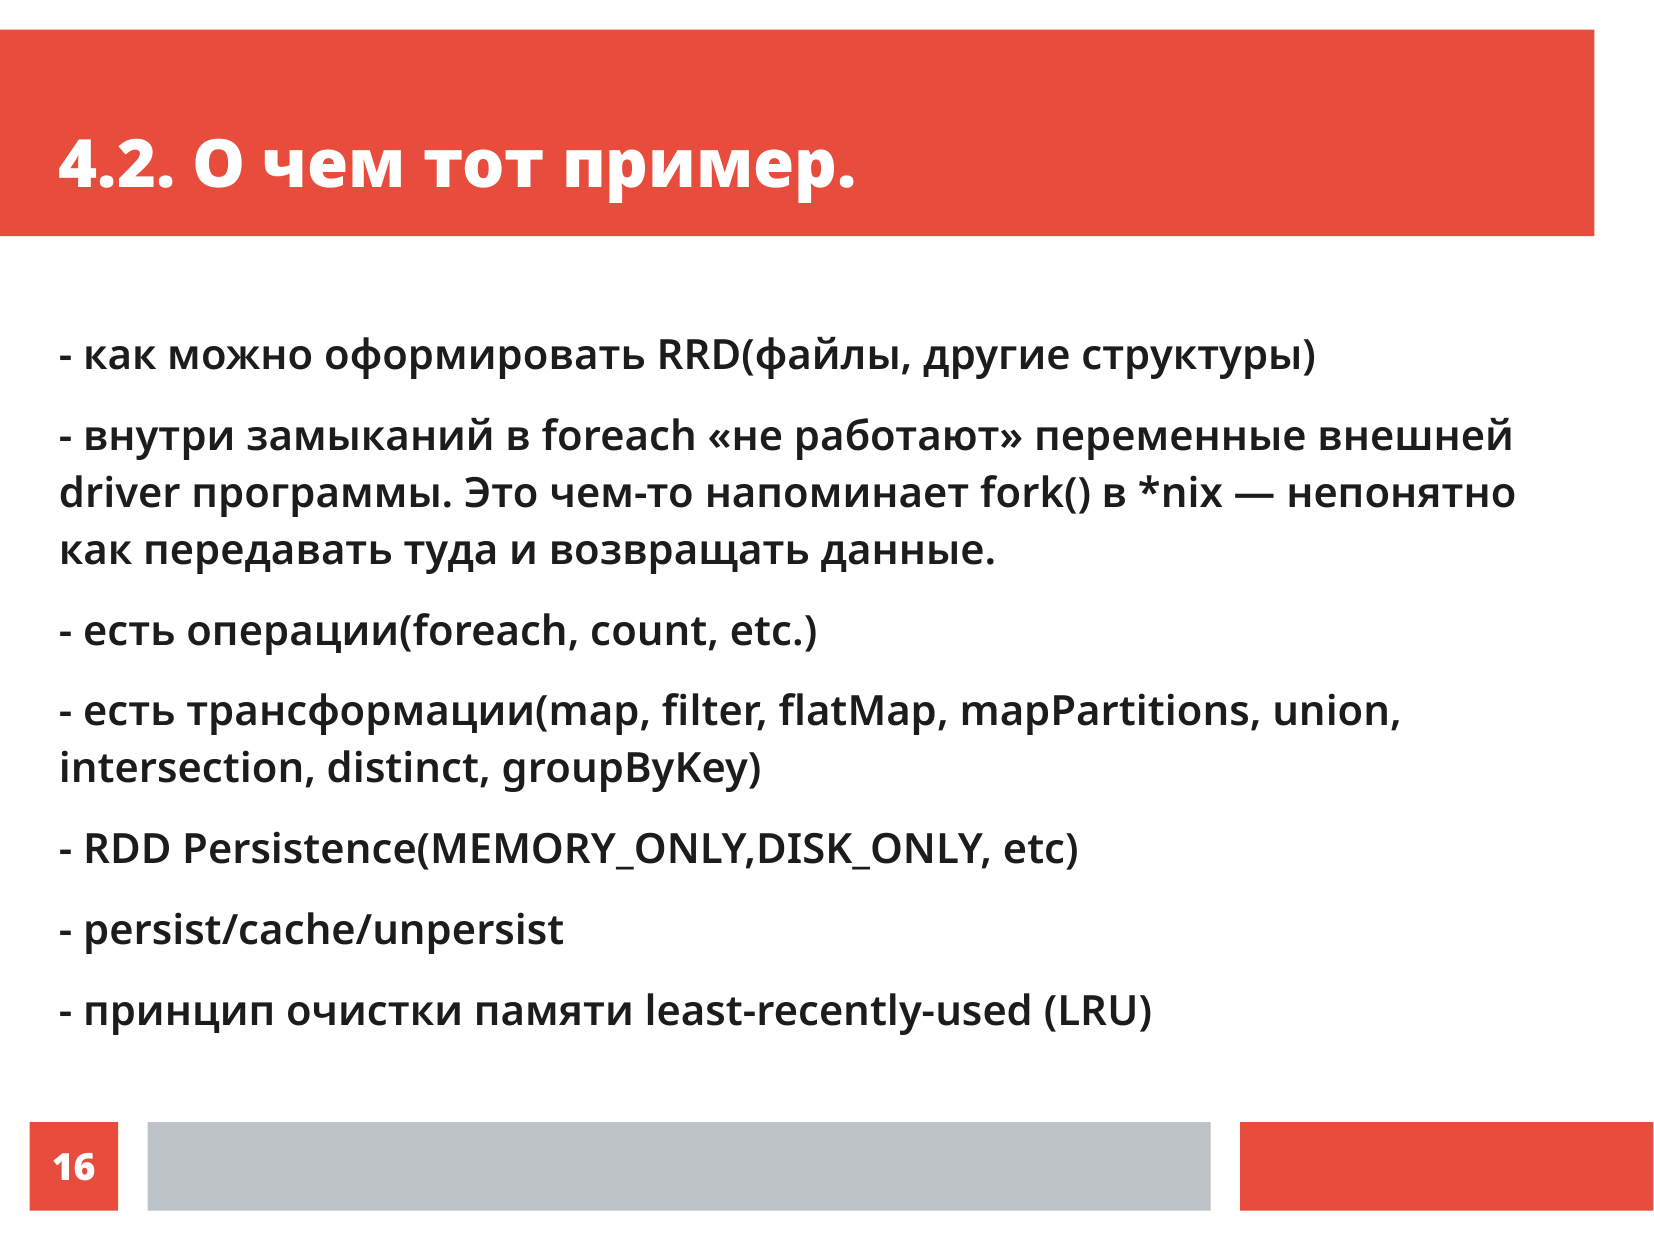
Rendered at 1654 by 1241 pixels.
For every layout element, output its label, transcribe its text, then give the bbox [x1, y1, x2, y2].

list - как можно оформировать RRD(файлы, другие структуры) - внутри замыканий в foreach «не работают» переменные внешней driver программы. Это чем-то напоминает fork() в *nix — непонятно как передавать туда и возвращать данные. - есть операции(foreach, count, etc.) - есть трансформации(map, filter, flatMap, mapPartitions, union, intersection, distinct, groupByKey) - RDD Persistence(MEMORY_ONLY,DISK_ONLY, etc) - persist/cache/unpersist - принцип очистки памяти least-recently-used (LRU) [59, 324, 1565, 1093]
title 4.2. О чем тот пример. [59, 59, 1595, 207]
